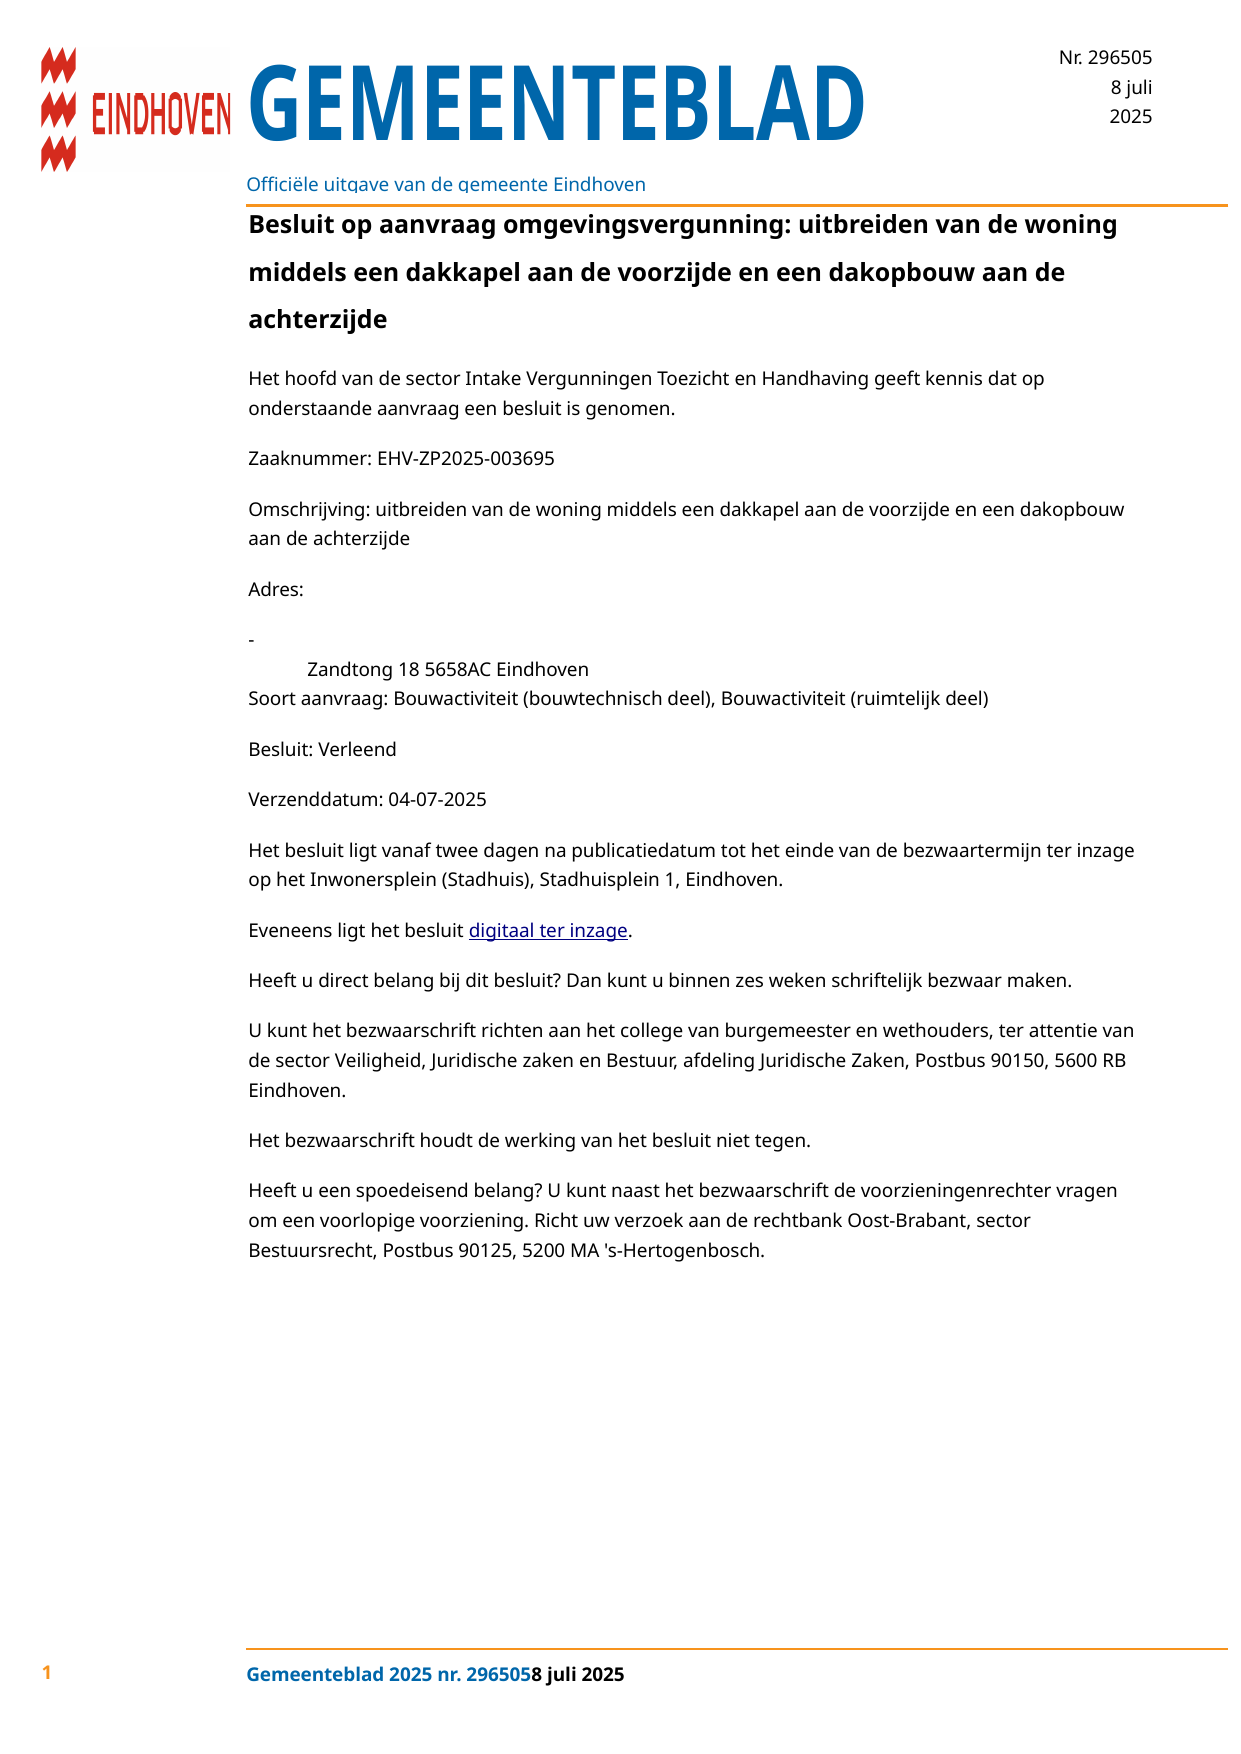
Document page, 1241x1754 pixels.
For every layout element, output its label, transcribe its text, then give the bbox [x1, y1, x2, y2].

text Het hoofd van de sector Intake Vergunningen Toezicht en Handhaving geeft kennis dat op onderstaande aanvraag een besluit is genomen. [248, 366, 1152, 421]
text Het bezwaarschrift houdt de werking van het besluit niet tegen. [248, 1127, 1152, 1153]
text Besluit op aanvraag omgevingsvergunning: uitbreiden van de woning middels een dakkapel aan de voorzijde en een dakopbouw aan de achterzijde [248, 207, 1152, 336]
text Besluit: Verleend [248, 736, 1152, 762]
text Adres: [248, 576, 1152, 602]
text Heeft u een spoedeisend belang? U kunt naast het bezwaarschrift de voorzieningenrechter vragen om een voorlopige voorziening. Richt uw verzoek aan de rechtbank Oost-Brabant, sector Bestuursrecht, Postbus 90125, 5200 MA 's-Hertogenbosch. [248, 1178, 1152, 1262]
text U kunt het bezwaarschrift richten aan het college van burgemeester en wethouders, ter attentie van de sector Veiligheid, Juridische zaken en Bestuur, afdeling Juridische Zaken, Postbus 90150, 5600 RB Eindhoven. [248, 1018, 1152, 1102]
text Zaaknummer: EHV-ZP2025-003695 [248, 446, 1152, 471]
text Heeft u direct belang bij dit besluit? Dan kunt u binnen zes weken schriftelijk bezwaar maken. [248, 967, 1152, 993]
text Eveneens ligt het besluit digitaal ter inzage. [248, 917, 1152, 942]
text Soort aanvraag: Bouwactiviteit (bouwtechnisch deel), Bouwactiviteit (ruimtelijk deel) [248, 686, 1152, 711]
text Verzenddatum: 04-07-2025 [248, 786, 1152, 812]
text Omschrijving: uitbreiden van de woning middels een dakkapel aan de voorzijde en een dakopbouw aan de achterzijde [248, 496, 1152, 551]
picture [41, 47, 231, 172]
text Het besluit ligt vanaf twee dagen na publicatiedatum tot het einde van de bezwaartermijn ter inzage op het Inwonersplein (Stadhuis), Stadhuisplein 1, Eindhoven. [248, 837, 1152, 892]
list Zandtong 18 5658AC Eindhoven [248, 656, 1152, 682]
